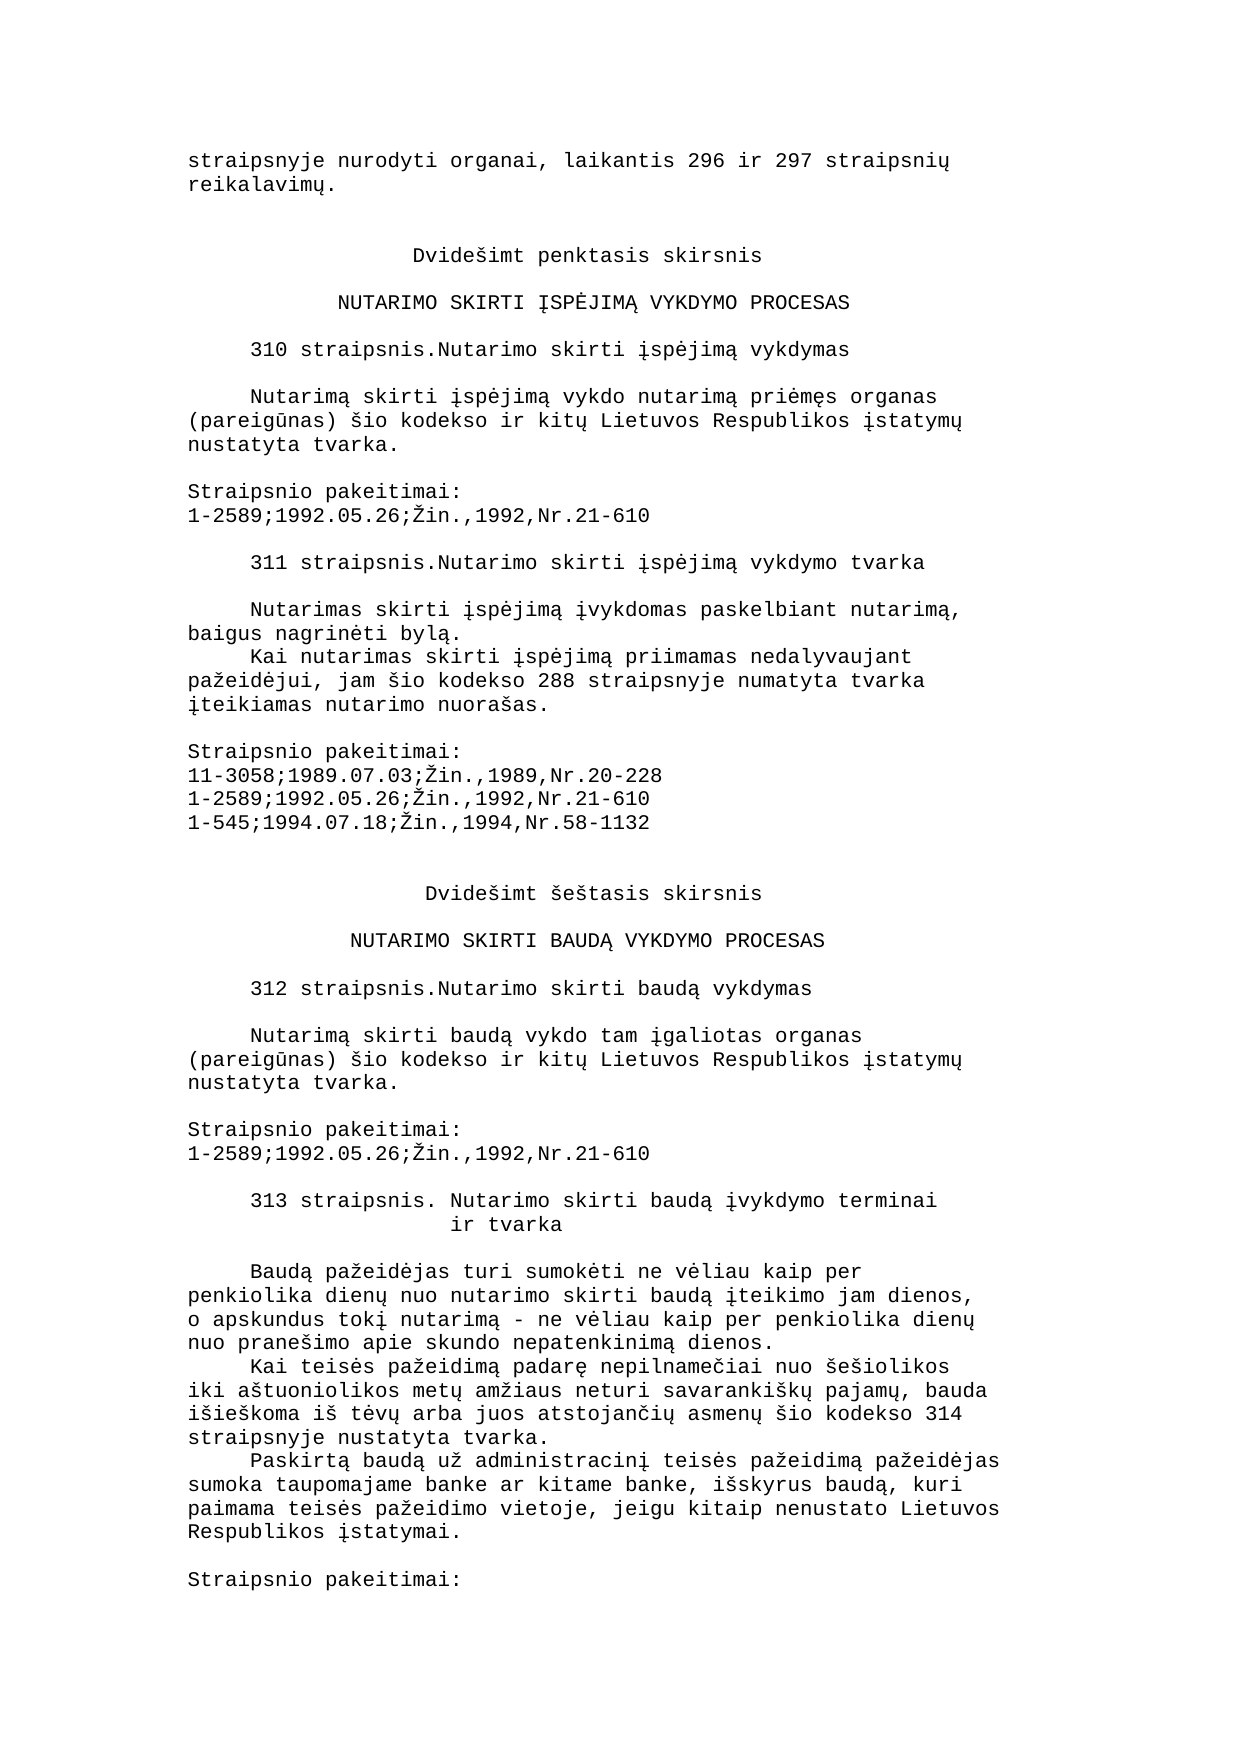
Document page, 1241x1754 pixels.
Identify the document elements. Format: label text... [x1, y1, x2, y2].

text baigus nagrinėti bylą. [187, 623, 1053, 647]
text Paskirtą baudą už administracinį teisės pažeidimą pažeidėjas [187, 1451, 1053, 1474]
text Straipsnio pakeitimai: [187, 1569, 1053, 1592]
text 11-3058;1989.07.03;Žin.,1989,Nr.20-228 [187, 765, 1053, 788]
text Nutarimą skirti baudą vykdo tam įgaliotas organas [187, 1025, 1053, 1048]
text 313 straipsnis. Nutarimo skirti baudą įvykdymo terminai [187, 1190, 1053, 1214]
text Straipsnio pakeitimai: [187, 481, 1053, 505]
text NUTARIMO SKIRTI BAUDĄ VYKDYMO PROCESAS [187, 930, 1053, 954]
text nustatyta tvarka. [187, 1072, 1053, 1096]
text straipsnyje nustatyta tvarka. [187, 1427, 1053, 1451]
text Straipsnio pakeitimai: [187, 1119, 1053, 1143]
text ir tvarka [187, 1214, 1053, 1238]
text 310 straipsnis.Nutarimo skirti įspėjimą vykdymas [187, 339, 1053, 363]
text 1-2589;1992.05.26;Žin.,1992,Nr.21-610 [187, 788, 1053, 812]
text sumoka taupomajame banke ar kitame banke, išskyrus baudą, kuri [187, 1474, 1053, 1498]
text Kai teisės pažeidimą padarę nepilnamečiai nuo šešiolikos [187, 1356, 1053, 1379]
text nuo pranešimo apie skundo nepatenkinimą dienos. [187, 1332, 1053, 1356]
text iki aštuoniolikos metų amžiaus neturi savarankiškų pajamų, bauda [187, 1379, 1053, 1403]
text 1-2589;1992.05.26;Žin.,1992,Nr.21-610 [187, 1143, 1053, 1167]
text (pareigūnas) šio kodekso ir kitų Lietuvos Respublikos įstatymų [187, 410, 1053, 434]
text penkiolika dienų nuo nutarimo skirti baudą įteikimo jam dienos, [187, 1285, 1053, 1309]
text 1-2589;1992.05.26;Žin.,1992,Nr.21-610 [187, 505, 1053, 528]
text Baudą pažeidėjas turi sumokėti ne vėliau kaip per [187, 1261, 1053, 1285]
text pažeidėjui, jam šio kodekso 288 straipsnyje numatyta tvarka [187, 670, 1053, 694]
text reikalavimų. [187, 174, 1053, 197]
text 312 straipsnis.Nutarimo skirti baudą vykdymas [187, 978, 1053, 1001]
text išieškoma iš tėvų arba juos atstojančių asmenų šio kodekso 314 [187, 1403, 1053, 1427]
text Respublikos įstatymai. [187, 1521, 1053, 1545]
text 1-545;1994.07.18;Žin.,1994,Nr.58-1132 [187, 812, 1053, 836]
text 311 straipsnis.Nutarimo skirti įspėjimą vykdymo tvarka [187, 552, 1053, 576]
text nustatyta tvarka. [187, 434, 1053, 457]
text Nutarimą skirti įspėjimą vykdo nutarimą priėmęs organas [187, 386, 1053, 410]
text Dvidešimt šeštasis skirsnis [187, 883, 1053, 907]
text Kai nutarimas skirti įspėjimą priimamas nedalyvaujant [187, 647, 1053, 670]
text straipsnyje nurodyti organai, laikantis 296 ir 297 straipsnių [187, 150, 1053, 174]
text NUTARIMO SKIRTI ĮSPĖJIMĄ VYKDYMO PROCESAS [187, 292, 1053, 316]
text Straipsnio pakeitimai: [187, 741, 1053, 765]
text Nutarimas skirti įspėjimą įvykdomas paskelbiant nutarimą, [187, 599, 1053, 623]
text paimama teisės pažeidimo vietoje, jeigu kitaip nenustato Lietuvos [187, 1498, 1053, 1521]
text (pareigūnas) šio kodekso ir kitų Lietuvos Respublikos įstatymų [187, 1048, 1053, 1072]
text įteikiamas nutarimo nuorašas. [187, 694, 1053, 717]
text Dvidešimt penktasis skirsnis [187, 244, 1053, 268]
text o apskundus tokį nutarimą - ne vėliau kaip per penkiolika dienų [187, 1309, 1053, 1332]
